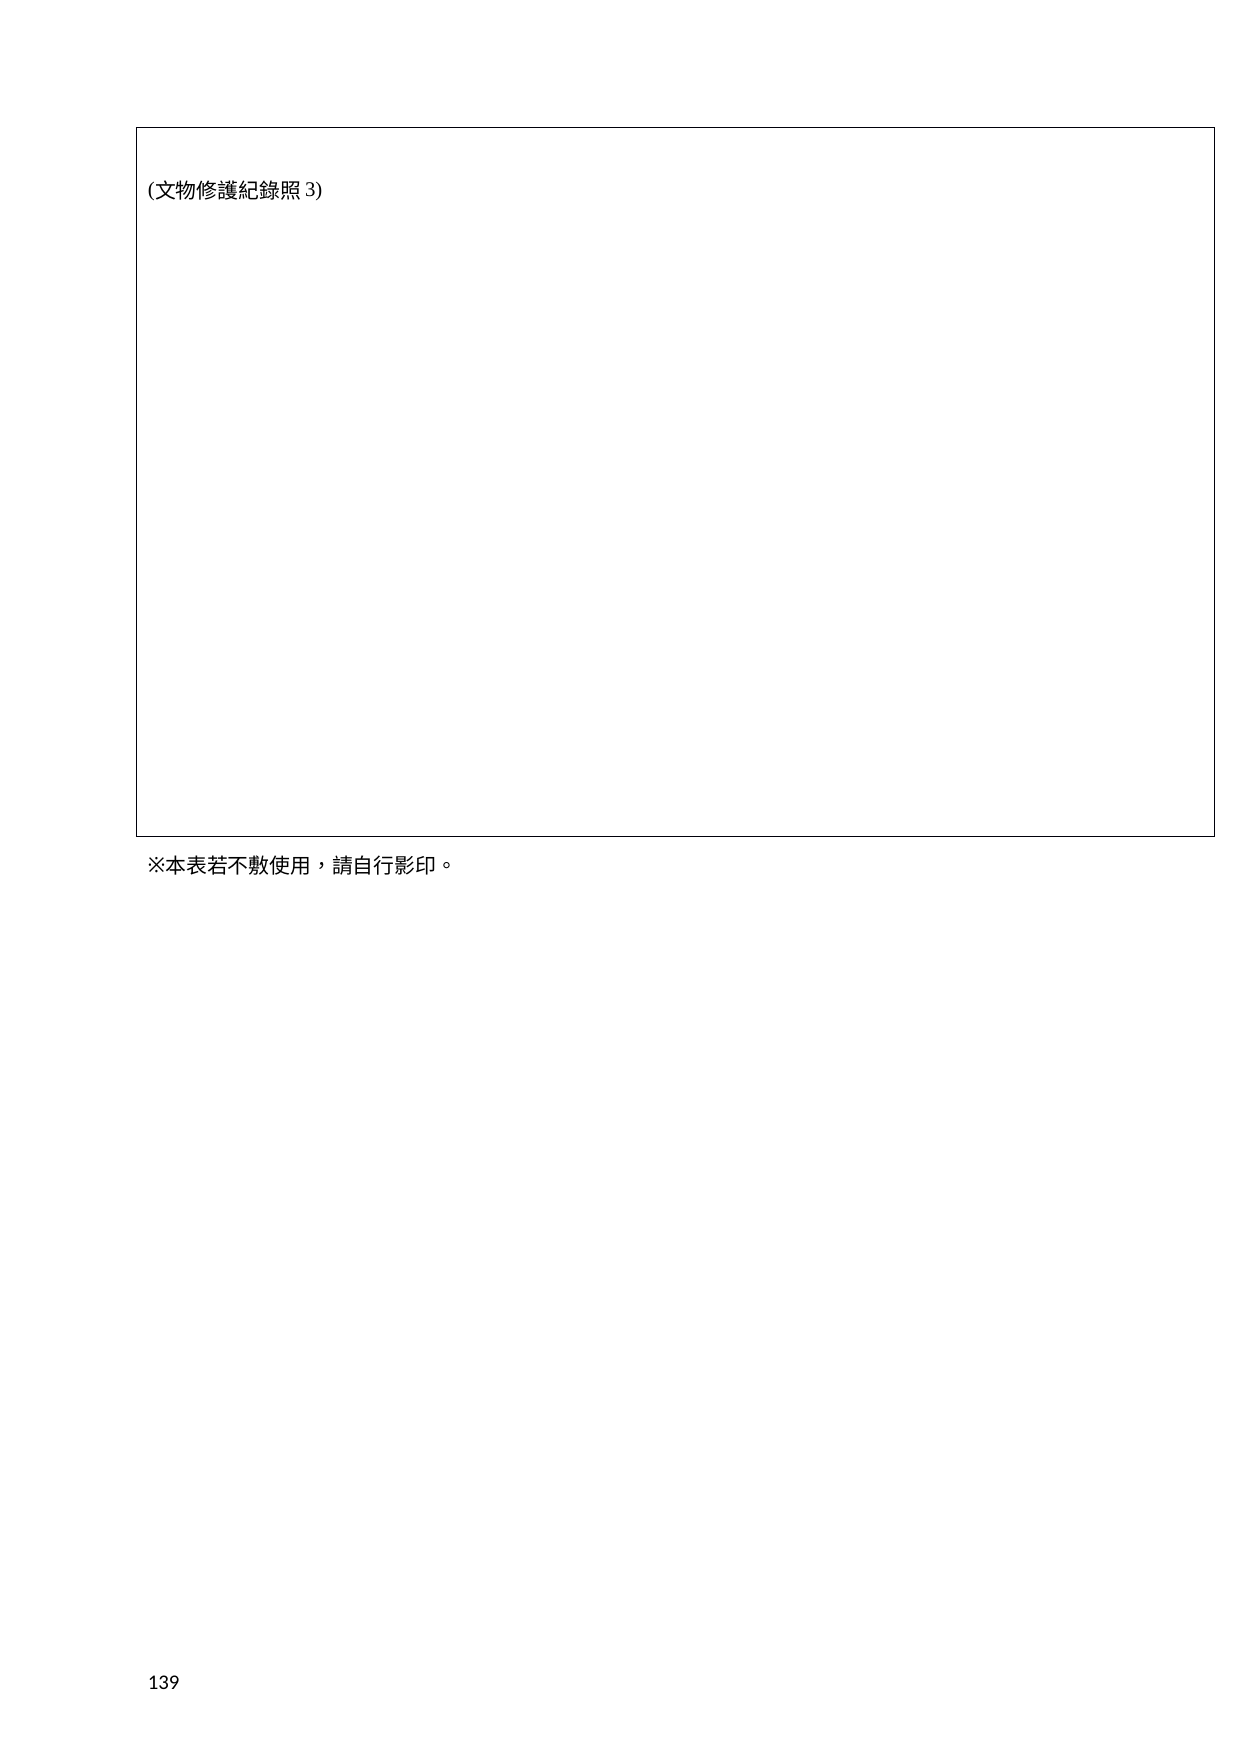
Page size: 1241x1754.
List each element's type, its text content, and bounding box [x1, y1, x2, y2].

text ※本表若不敷使用，請自行影印。 [148, 839, 1092, 877]
table_cell (文物修護紀錄照3) [137, 128, 1214, 836]
